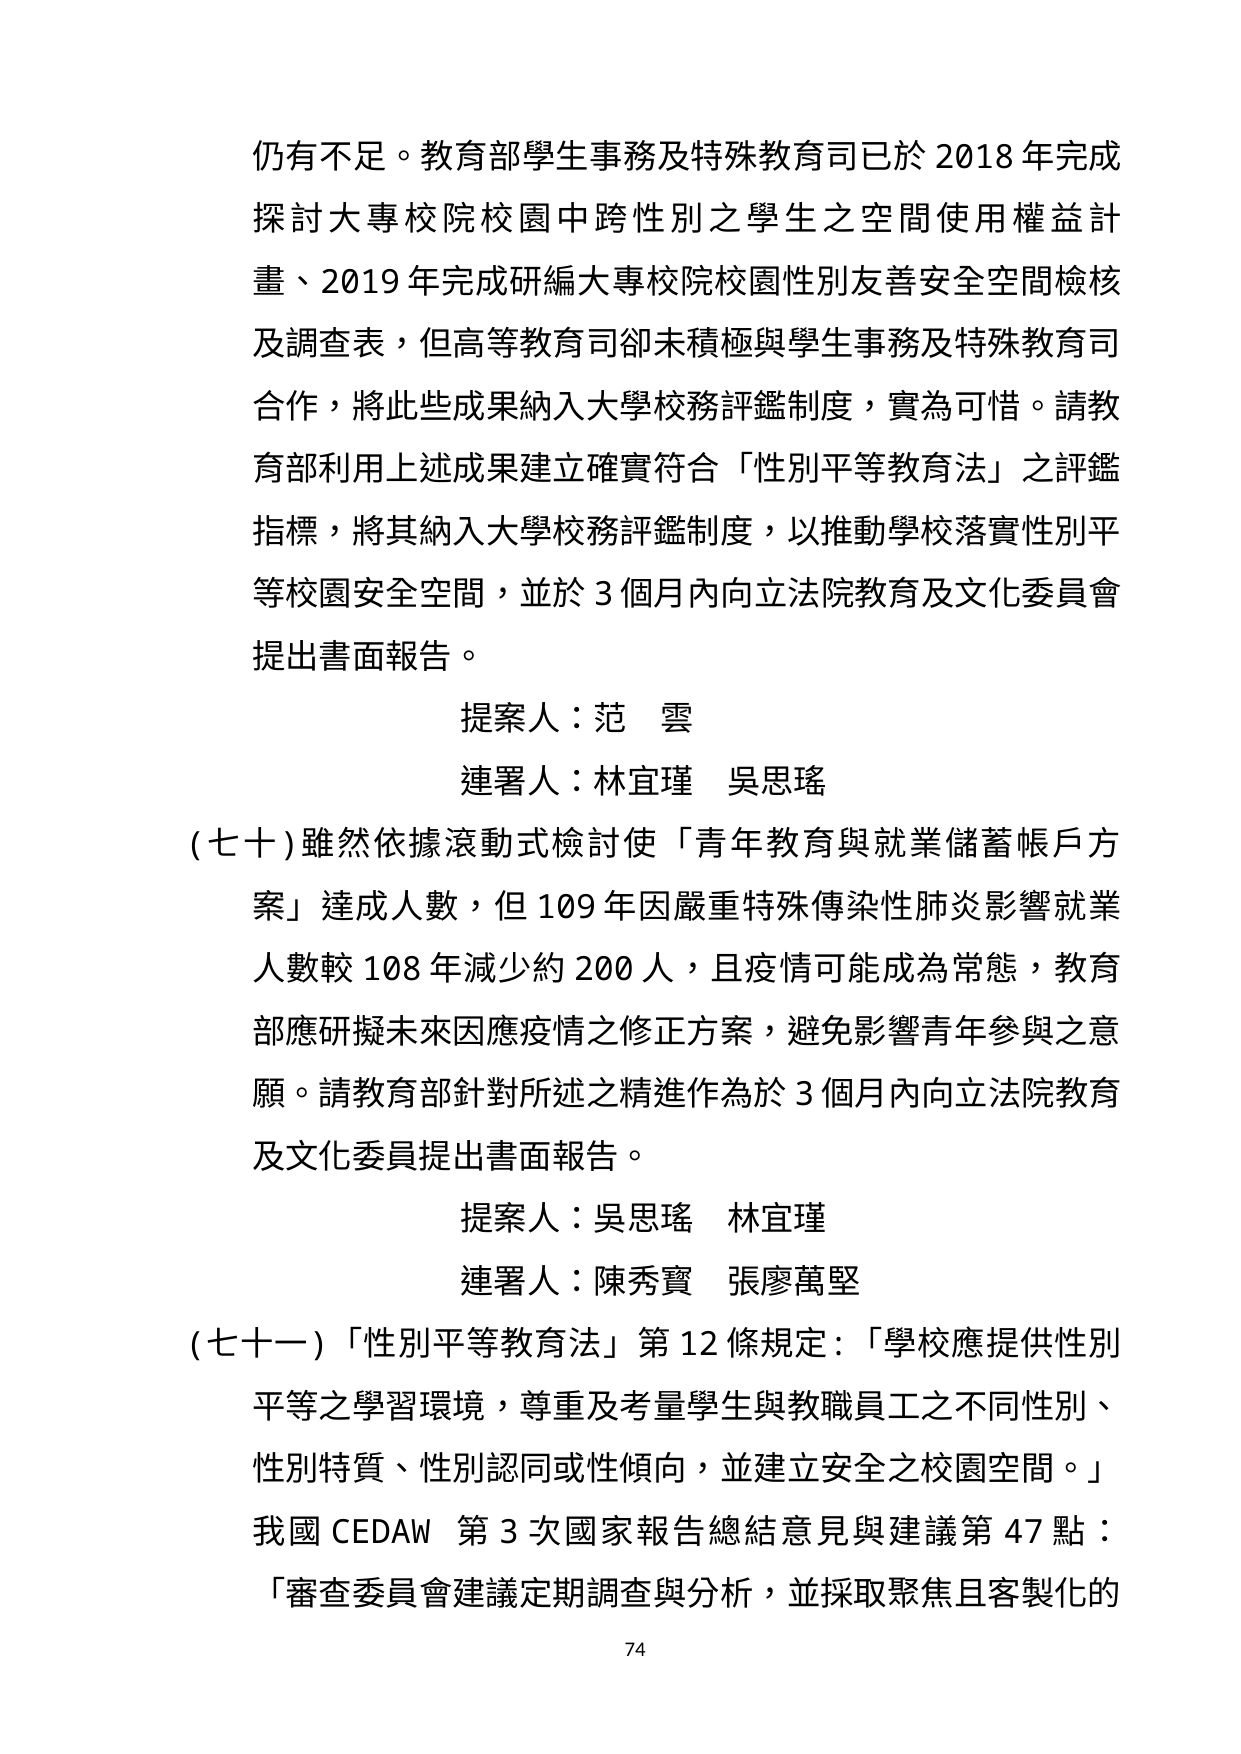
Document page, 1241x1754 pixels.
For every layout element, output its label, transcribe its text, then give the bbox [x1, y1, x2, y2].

text 連署人：林宜瑾 吳思瑤 [460, 737, 1122, 800]
text 仍有不足。教育部學生事務及特殊教育司已於2018年完成探討大專校院校園中跨性別之學生之空間使用權益計畫、2019年完成研編大專校院校園性別友善安全空間檢核及調查表，但高等教育司卻未積極與學生事務及特殊教育司合作，將此些成果納入大學校務評鑑制度，實為可惜。請教育部利用上述成果建立確實符合「性別平等教育法」之評鑑指標，將其納入大學校務評鑑制度，以推動學校落實性別平等校園安全空間，並於3個月內向立法院教育及文化委員會提出書面報告。 [185, 112, 1122, 675]
text 提案人：范 雲 [460, 675, 1122, 737]
text (七十一)「性別平等教育法」第12條規定:「學校應提供性別平等之學習環境，尊重及考量學生與教職員工之不同性別、性別特質、性別認同或性傾向，並建立安全之校園空間。」我國CEDAW 第3次國家報告總結意見與建議第47點：「審查委員會建議定期調查與分析，並採取聚焦且客製化的 [185, 1300, 1122, 1612]
text 連署人：陳秀寳 張廖萬堅 [460, 1237, 1122, 1300]
text (七十)雖然依據滾動式檢討使「青年教育與就業儲蓄帳戶方案」達成人數，但109年因嚴重特殊傳染性肺炎影響就業人數較108年減少約200人，且疫情可能成為常態，教育部應研擬未來因應疫情之修正方案，避免影響青年參與之意願。請教育部針對所述之精進作為於3個月內向立法院教育及文化委員提出書面報告。 [185, 800, 1122, 1175]
text 提案人：吳思瑤 林宜瑾 [460, 1175, 1122, 1237]
